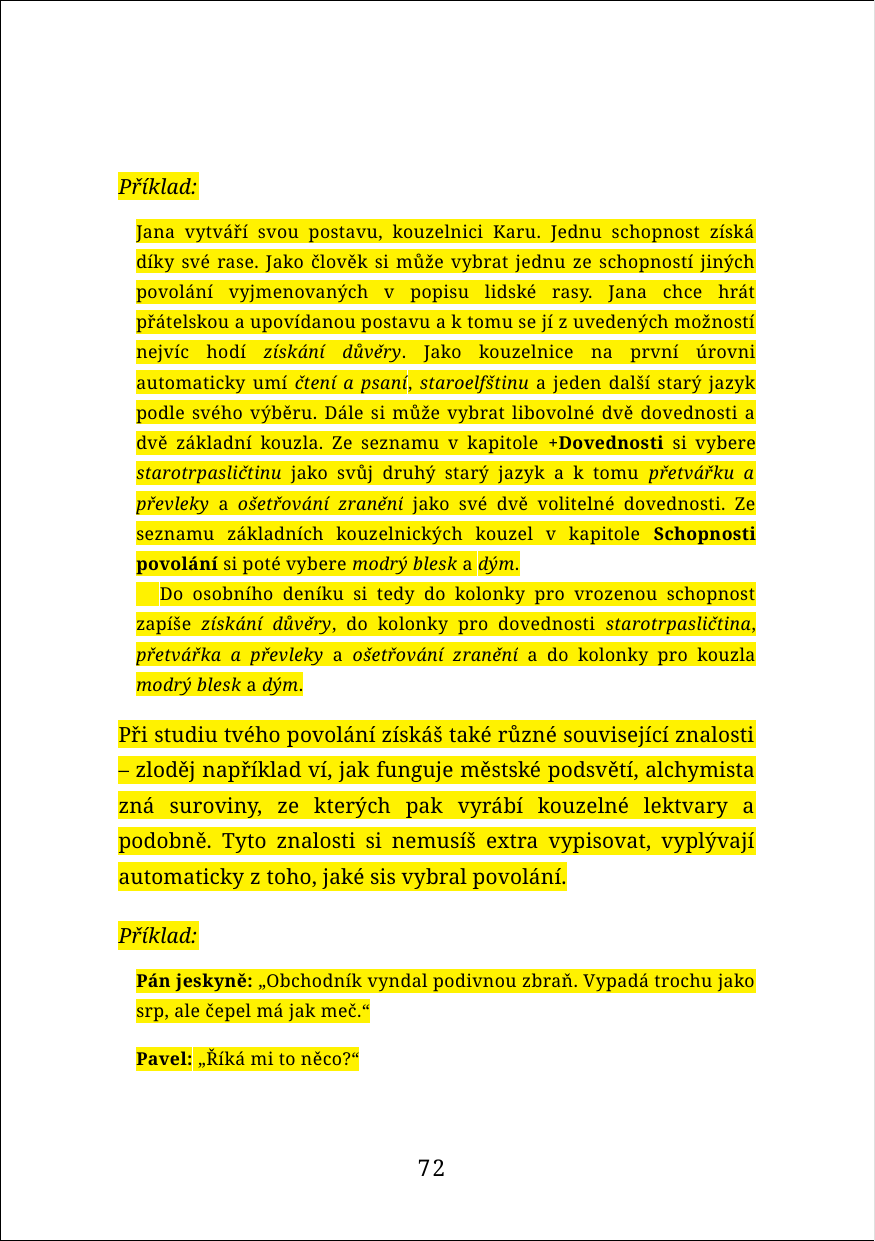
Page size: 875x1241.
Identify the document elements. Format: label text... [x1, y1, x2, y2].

text Jana vytváří svou postavu, kouzelnici Karu. Jednu schopnost získá díky své rase. Jako člověk si může vybrat jednu ze schopností jiných povolání vyjmenovaných v popisu lidské rasy. Jana chce hrát přátelskou a upovídanou postavu a k tomu se jí z uvedených možností nejvíc hodí získání důvěry. Jako kouzelnice na první úrovni automaticky umí čtení a psaní, staroelfštinu a jeden další starý jazyk podle svého výběru. Dále si může vybrat libovolné dvě dovednosti a dvě základní kouzla. Ze seznamu v kapitole +Dovednosti si vybere starotrpasličtinu jako svůj druhý starý jazyk a k tomu přetvářku a převleky a ošetřování zranění jako své dvě volitelné dovednosti. Ze seznamu základních kouzelnických kouzel v kapitole Schopnosti povolání si poté vybere modrý blesk a dým. Do osobního deníku si tedy do kolonky pro vrozenou schopnost zapíše získání důvěry, do kolonky pro dovednosti starotrpasličtina, přetvářka a převleky a ošetřování zranění a do kolonky pro kouzla modrý blesk a dým. [136, 219, 756, 696]
text Pán jeskyně: „Obchodník vyndal podivnou zbraň. Vypadá trochu jako srp, ale čepel má jak meč.“ [136, 969, 756, 1023]
text Pavel: „Říká mi to něco?“ [136, 1047, 756, 1071]
text Příklad: [118, 172, 756, 200]
text Příklad: [118, 921, 756, 950]
text Při studiu tvého povolání získáš také různé související znalosti – zloděj například ví, jak funguje městské podsvětí, alchymista zná suroviny, ze kterých pak vyrábí kouzelné lektvary a podobně. Tyto znalosti si nemusíš extra vypisovat, vyplývají automaticky z toho, jaké sis vybral povolání. [118, 720, 756, 891]
